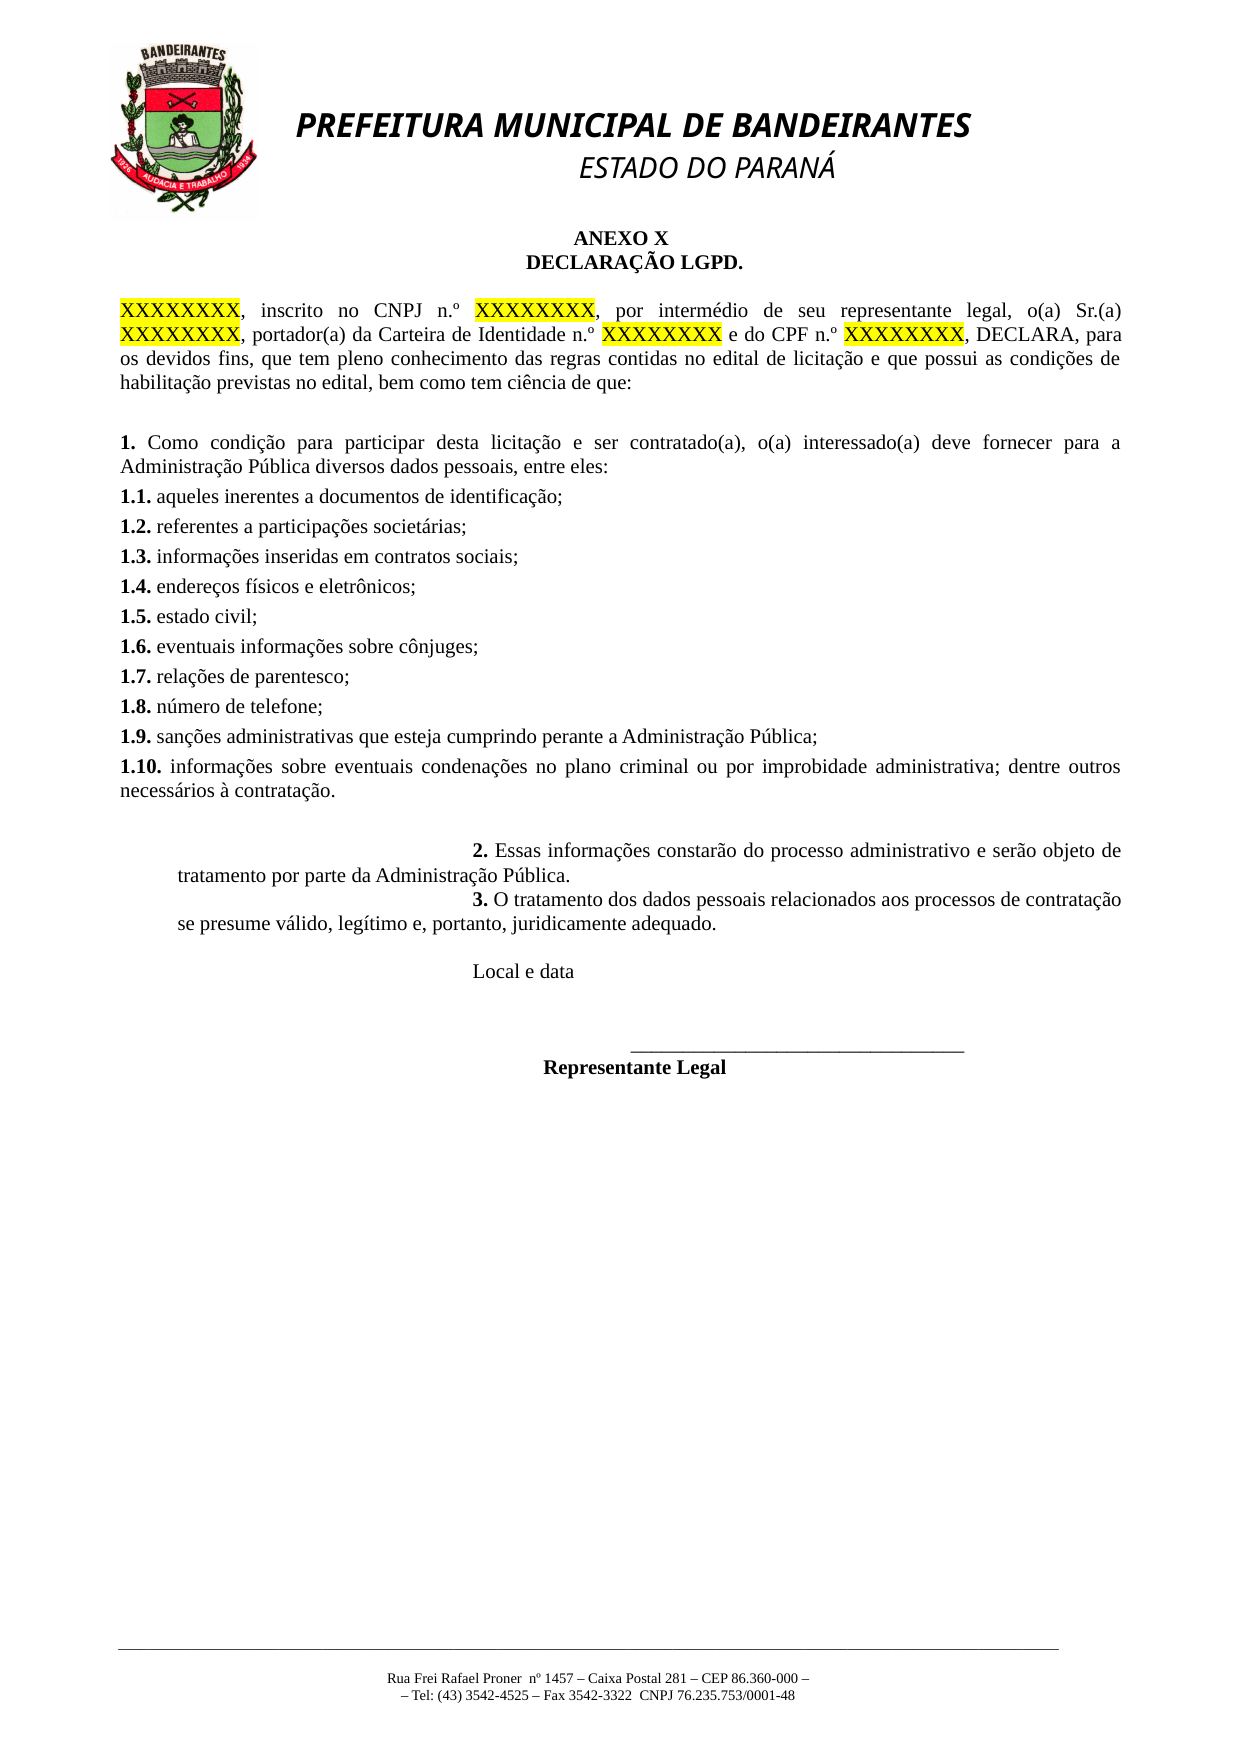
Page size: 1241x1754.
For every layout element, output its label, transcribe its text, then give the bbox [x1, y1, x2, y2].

text 1. Como condição para participar desta licitação e ser contratado(a), o(a) interessado(a) deve fornecer para a Administração Pública diversos dados pessoais, entre eles: [120, 430, 1122, 478]
text 1.1. aqueles inerentes a documentos de identificação; [120, 484, 1122, 508]
text 1.7. relações de parentesco; [120, 664, 1122, 688]
text 3. O tratamento dos dados pessoais relacionados aos processos de contratação se presume válido, legítimo e, portanto, juridicamente adequado. [177, 887, 1122, 935]
text 1.3. informações inseridas em contratos sociais; [120, 544, 1122, 568]
text 1.8. número de telefone; [120, 694, 1122, 718]
text ________________________________ [177, 1031, 1122, 1055]
text 2. Essas informações constarão do processo administrativo e serão objeto de tratamento por parte da Administração Pública. [177, 838, 1122, 887]
text 1.2. referentes a participações societárias; [120, 514, 1122, 538]
text Local e data [177, 959, 1122, 983]
text 1.10. informações sobre eventuais condenações no plano criminal ou por improbidade administrativa; dentre outros necessários à contratação. [120, 754, 1122, 802]
text 1.5. estado civil; [120, 604, 1122, 628]
text DECLARAÇÃO LGPD. [146, 250, 1123, 274]
text XXXXXXXX, inscrito no CNPJ n.º XXXXXXXX, por intermédio de seu representante legal, o(a) Sr.(a) XXXXXXXX, portador(a) da Carteira de Identidade n.º XXXXXXXX e do CPF n.º XXXXXXXX, DECLARA, para os devidos fins, que tem pleno conhecimento das regras contidas no edital de licitação e que possui as condições de habilitação previstas no edital, bem como tem ciência de que: [120, 298, 1122, 394]
text 1.6. eventuais informações sobre cônjuges; [120, 634, 1122, 658]
text Representante Legal [146, 1055, 1123, 1079]
text 1.4. endereços físicos e eletrônicos; [120, 574, 1122, 598]
text 1.9. sanções administrativas que esteja cumprindo perante a Administração Pública; [120, 724, 1122, 748]
picture [109, 43, 259, 221]
text ANEXO X [120, 226, 1122, 250]
